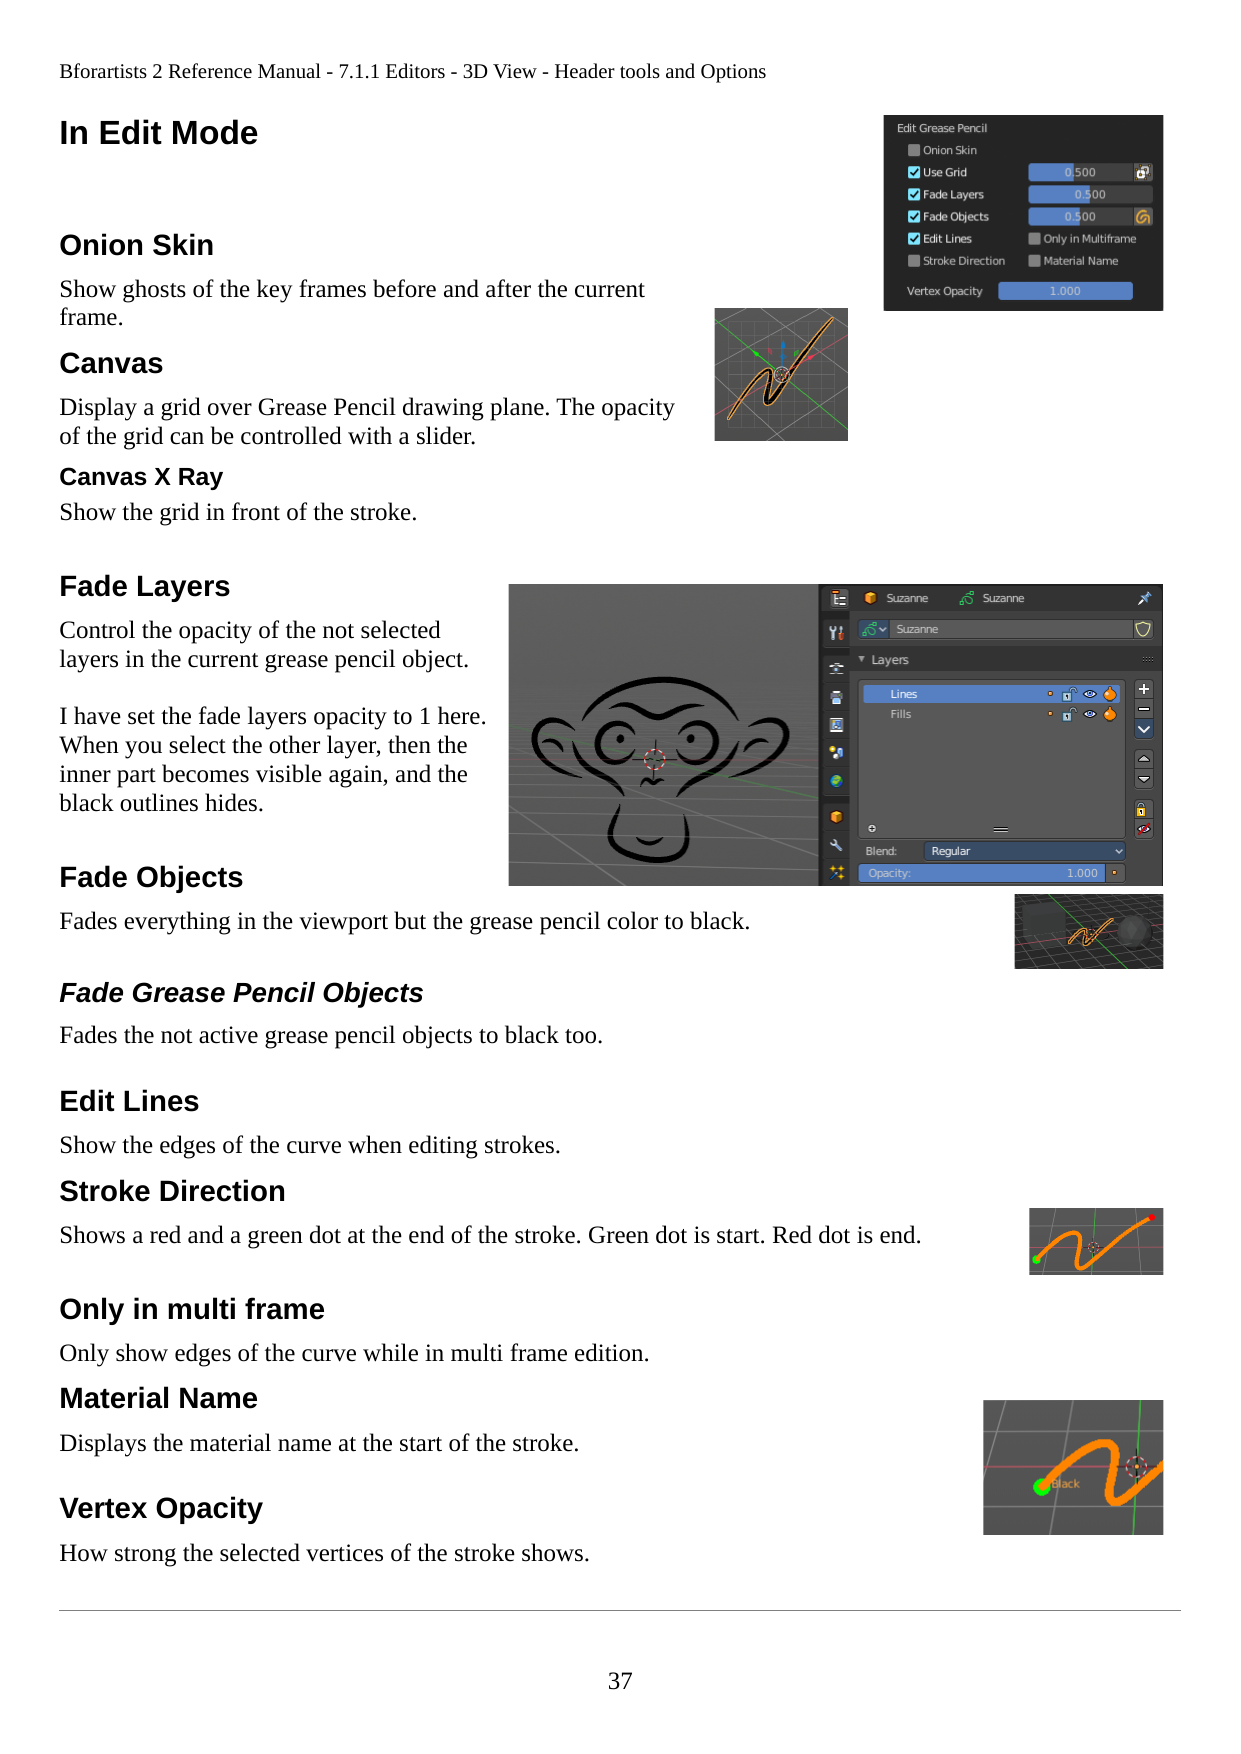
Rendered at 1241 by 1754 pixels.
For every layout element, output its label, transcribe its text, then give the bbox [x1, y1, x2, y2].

text Show the grid in front of the stroke. [59, 497, 1181, 526]
subtitle Edit Lines [59, 1084, 1181, 1118]
subtitle In Edit Mode [59, 113, 1181, 151]
subtitle Fade Layers [59, 569, 1181, 603]
subtitle Only in multi frame [59, 1292, 1181, 1326]
subtitle Fade Objects [59, 860, 1181, 893]
text Fades the not active grease pencil objects to black too. [59, 1020, 1181, 1049]
picture [883, 115, 1164, 311]
text Show ghosts of the key frames before and after the current frame. [59, 274, 1181, 331]
subtitle Canvas X Ray [59, 462, 1181, 491]
picture [983, 1400, 1164, 1535]
subtitle [1164, 227, 1181, 261]
subtitle Canvas [59, 346, 714, 379]
text Fades everything in the viewport but the grease pencil color to black. [59, 906, 1014, 935]
text How strong the selected vertices of the stroke shows. [59, 1538, 1181, 1566]
text Only show edges of the curve while in multi frame edition. [59, 1338, 1181, 1367]
text Shows a red and a green dot at the end of the stroke. Green dot is start. Red dot is end. [59, 1220, 1029, 1248]
picture [1014, 894, 1164, 969]
subtitle Onion Skin [59, 227, 883, 261]
picture [714, 308, 848, 441]
subtitle Stroke Direction [59, 1173, 1181, 1207]
picture [508, 584, 1164, 886]
subtitle [848, 346, 1181, 379]
subtitle Fade Grease Pencil Objects [59, 976, 1181, 1008]
text Show the edges of the curve when editing strokes. [59, 1130, 1181, 1159]
text I have set the fade layers opacity to 1 here. When you select the other layer, then the inner part becomes visible again, and the black outlines hides. [59, 701, 508, 816]
subtitle [1164, 1491, 1181, 1525]
text Display a grid over Grease Pencil drawing plane. The opacity of the grid can be controlled with a slider. [59, 392, 1181, 449]
picture [1029, 1208, 1164, 1275]
subtitle Vertex Opacity [59, 1491, 983, 1525]
subtitle Material Name [59, 1381, 1181, 1415]
text Control the opacity of the not selected layers in the current grease pencil object. [59, 615, 508, 673]
text Displays the material name at the start of the stroke. [59, 1428, 983, 1456]
